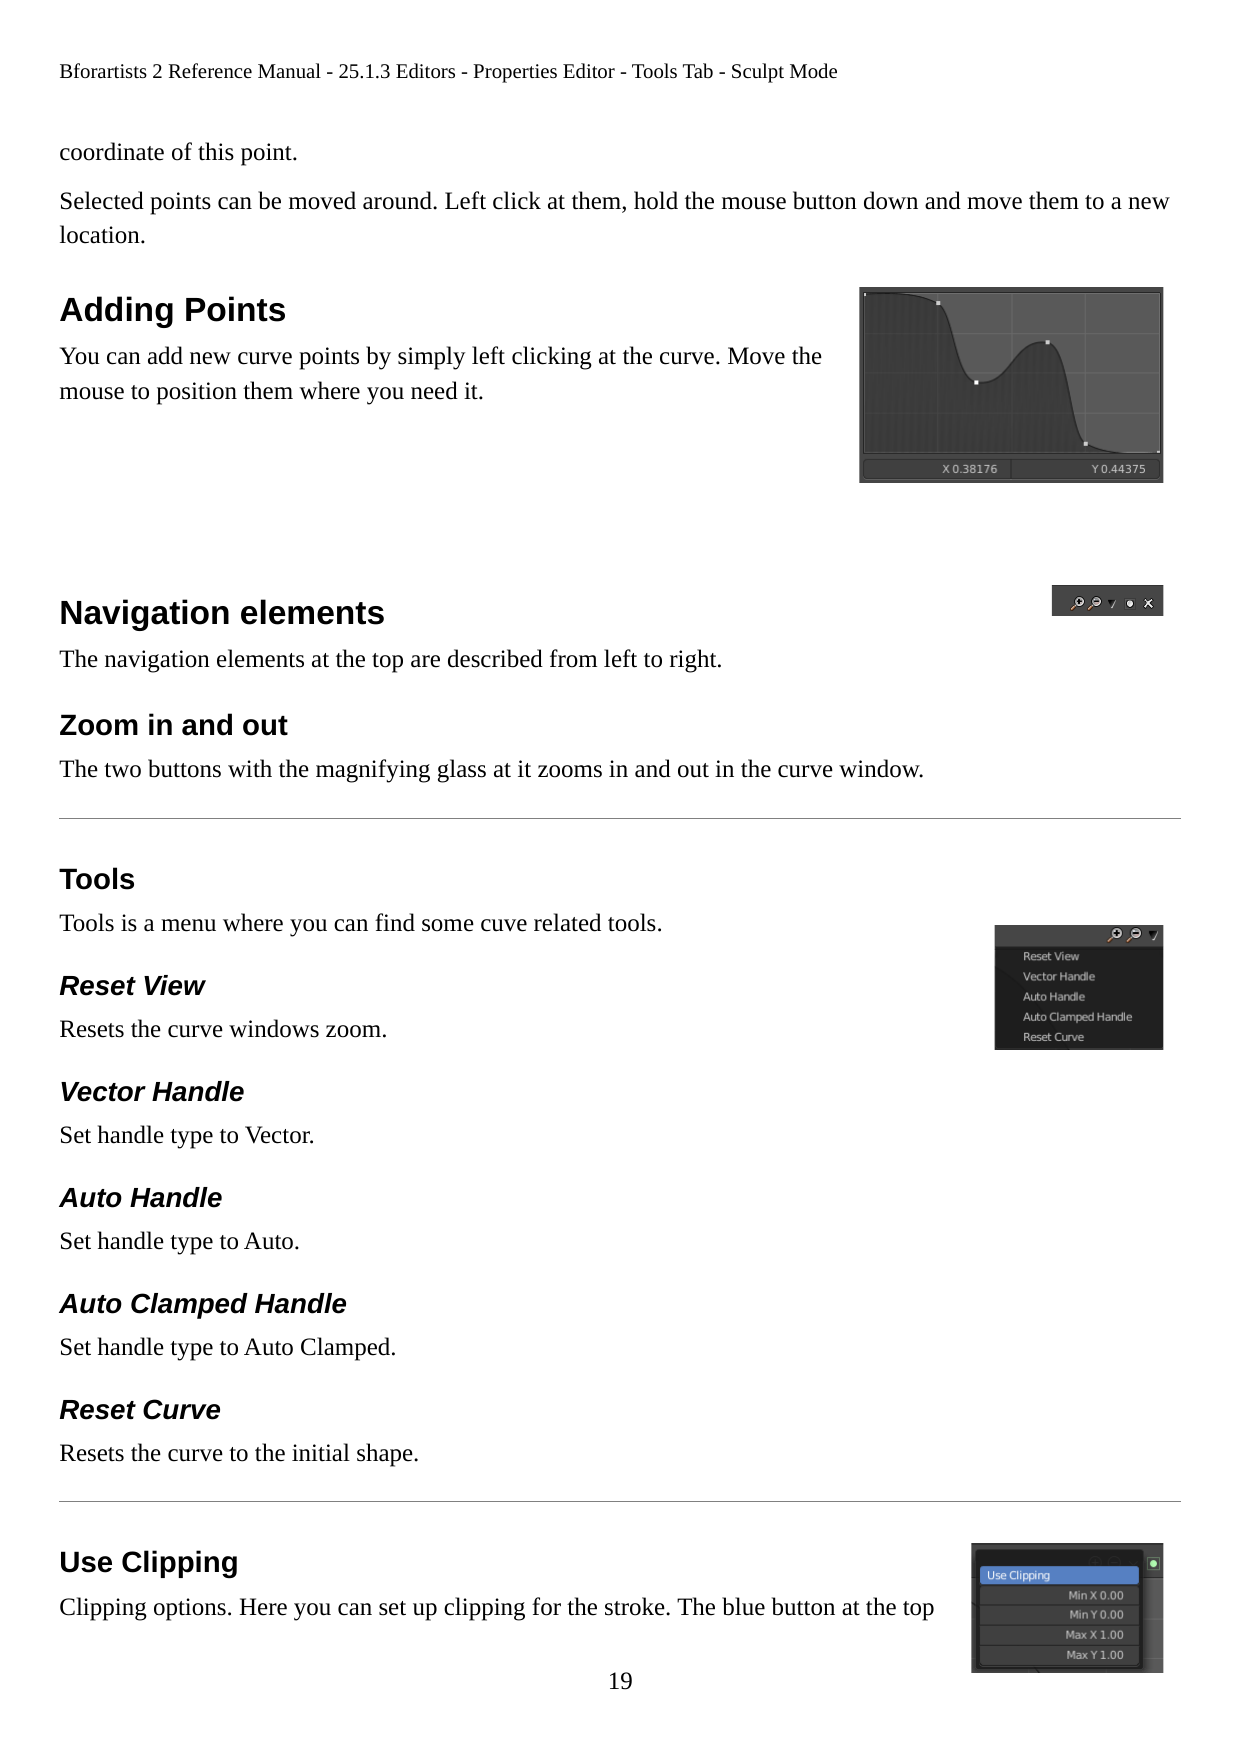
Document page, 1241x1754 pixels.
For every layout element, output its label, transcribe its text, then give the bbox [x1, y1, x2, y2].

text Selected points can be moved around. Left click at them, hold the mouse button down and move them to a new location. [59, 186, 1181, 249]
picture [1051, 585, 1164, 616]
subtitle Use Clipping [59, 1545, 971, 1579]
subtitle Navigation elements [59, 593, 1181, 631]
text Set handle type to Auto Clamped. [59, 1332, 1181, 1360]
subtitle Auto Handle [59, 1181, 1181, 1213]
text coordinate of this point. [59, 137, 1181, 165]
subtitle Reset View [59, 969, 994, 1001]
text Set handle type to Auto. [59, 1226, 1181, 1254]
picture [859, 287, 1164, 483]
text You can add new curve points by simply left clicking at the curve. Move the mouse to position them where you need it. [59, 341, 859, 404]
subtitle Tools [59, 862, 1181, 895]
text Resets the curve to the initial shape. [59, 1438, 1181, 1466]
subtitle Vector Handle [59, 1075, 1181, 1107]
subtitle Auto Clamped Handle [59, 1287, 1181, 1319]
text The navigation elements at the top are described from left to right. [59, 644, 1181, 673]
text Set handle type to Vector. [59, 1120, 1181, 1148]
subtitle [1164, 290, 1181, 329]
subtitle [1164, 969, 1181, 1001]
text Clipping options. Here you can set up clipping for the stroke. The blue button at the top [59, 1592, 971, 1620]
subtitle Adding Points [59, 290, 859, 329]
text The two buttons with the magnifying glass at it zooms in and out in the curve window. [59, 754, 1181, 783]
picture [971, 1543, 1164, 1673]
text Resets the curve windows zoom. [59, 1014, 994, 1043]
subtitle Zoom in and out [59, 708, 1181, 741]
subtitle [1164, 1545, 1181, 1579]
subtitle Reset Curve [59, 1393, 1181, 1425]
picture [994, 925, 1164, 1050]
text Tools is a menu where you can find some cuve related tools. [59, 908, 1181, 937]
